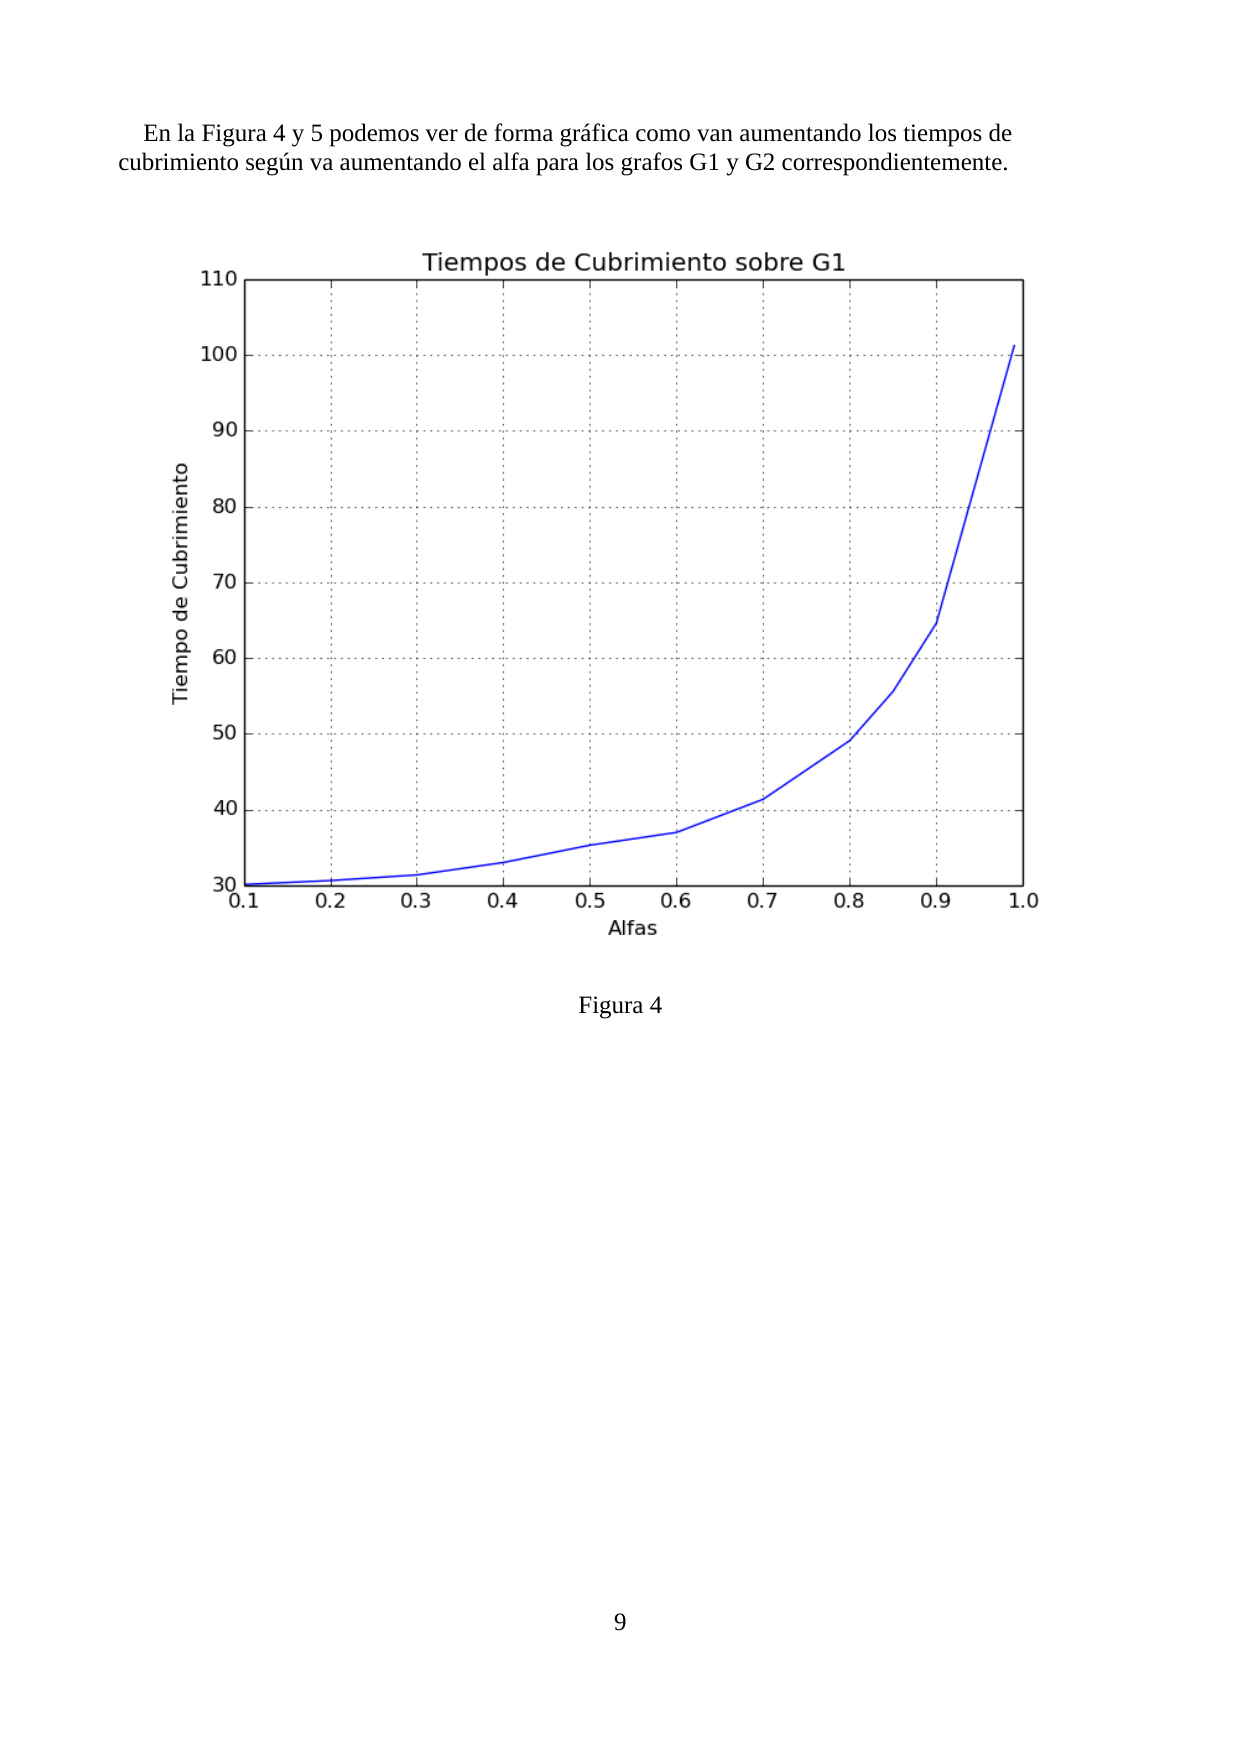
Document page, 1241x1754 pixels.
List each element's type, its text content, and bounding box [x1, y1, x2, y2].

text Figura 4 [118, 990, 1122, 1018]
text En la Figura 4 y 5 podemos ver de forma gráfica como van aumentando los tiempos de cubrimiento según va aumentando el alfa para los grafos G1 y G2 correspondientemente. [118, 118, 1122, 176]
picture [118, 204, 1123, 961]
